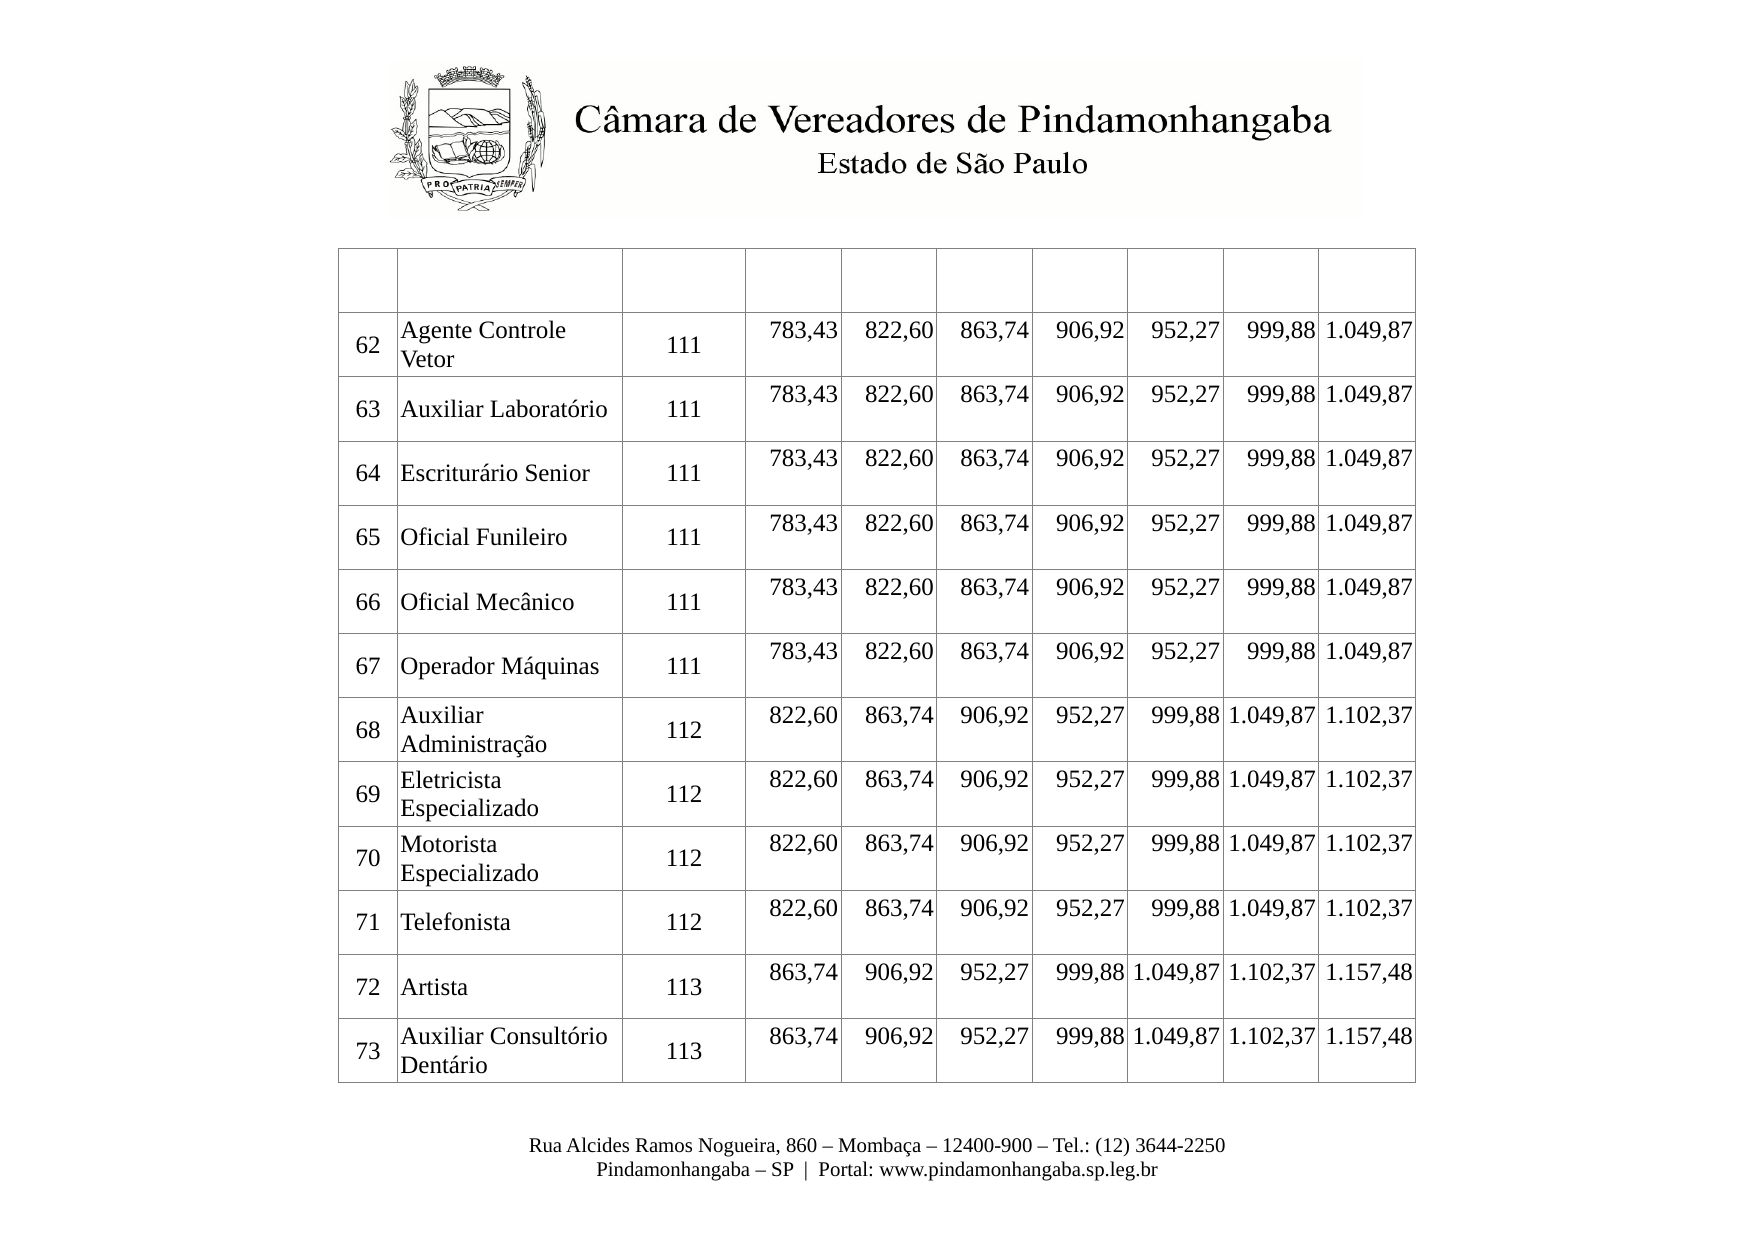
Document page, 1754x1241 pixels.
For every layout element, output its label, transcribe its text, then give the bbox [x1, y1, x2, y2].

table_cell [746, 249, 841, 312]
table_cell 999,88 [1033, 1019, 1127, 1082]
table_cell 999,88 [1128, 762, 1223, 826]
table_cell 952,27 [937, 1019, 1032, 1082]
table_cell 1.102,37 [1319, 891, 1415, 954]
table_cell 863,74 [842, 827, 936, 890]
table_cell 952,27 [1128, 634, 1223, 697]
table_cell 1.049,87 [1224, 698, 1318, 761]
table_cell 783,43 [746, 442, 841, 505]
table_cell Escriturário Senior [398, 442, 622, 505]
table_cell 783,43 [746, 634, 841, 697]
picture [389, 59, 1365, 219]
table_cell 863,74 [937, 442, 1032, 505]
table_cell 783,43 [746, 506, 841, 569]
table_cell [1224, 249, 1318, 312]
table_cell 783,43 [746, 313, 841, 376]
table_cell 999,88 [1224, 377, 1318, 441]
table_cell 906,92 [1033, 313, 1127, 376]
table_cell 952,27 [1128, 442, 1223, 505]
table_cell Eletricista Especializado [398, 762, 622, 826]
table_cell Telefonista [398, 891, 622, 954]
table_cell 1.049,87 [1224, 891, 1318, 954]
table_cell 999,88 [1128, 891, 1223, 954]
table_cell 1.049,87 [1319, 377, 1415, 441]
table_cell Auxiliar Laboratório [398, 377, 622, 441]
table_cell 999,88 [1033, 955, 1127, 1018]
table_cell 62 [339, 313, 397, 376]
table_cell 66 [339, 570, 397, 633]
table_cell [1319, 249, 1415, 312]
table_cell 952,27 [1033, 698, 1127, 761]
table_cell Motorista Especializado [398, 827, 622, 890]
table_cell 112 [623, 827, 745, 890]
table_cell 111 [623, 570, 745, 633]
table_cell 1.049,87 [1224, 762, 1318, 826]
table_cell 73 [339, 1019, 397, 1082]
table_cell 863,74 [842, 891, 936, 954]
table_cell 113 [623, 955, 745, 1018]
table_cell 71 [339, 891, 397, 954]
table_cell 111 [623, 506, 745, 569]
table_cell 906,92 [1033, 377, 1127, 441]
table_cell 1.049,87 [1319, 442, 1415, 505]
table_cell 863,74 [746, 1019, 841, 1082]
table_cell [937, 249, 1032, 312]
table_cell 113 [623, 1019, 745, 1082]
table_cell 1.049,87 [1319, 634, 1415, 697]
table_cell 1.102,37 [1319, 827, 1415, 890]
table_cell 999,88 [1128, 827, 1223, 890]
table_cell 822,60 [842, 377, 936, 441]
table_cell 111 [623, 377, 745, 441]
table_cell 112 [623, 762, 745, 826]
table_cell 111 [623, 634, 745, 697]
table_cell 1.049,87 [1319, 570, 1415, 633]
table_cell 906,92 [842, 1019, 936, 1082]
table_cell 952,27 [1128, 506, 1223, 569]
table_cell 906,92 [937, 827, 1032, 890]
table_cell 65 [339, 506, 397, 569]
table_cell 112 [623, 891, 745, 954]
table_cell 822,60 [842, 313, 936, 376]
table_cell 906,92 [1033, 442, 1127, 505]
table_cell 69 [339, 762, 397, 826]
table_cell 999,88 [1128, 698, 1223, 761]
table_cell 952,27 [1033, 762, 1127, 826]
table_cell 863,74 [937, 313, 1032, 376]
table_cell 783,43 [746, 377, 841, 441]
table_cell Artista [398, 955, 622, 1018]
table_cell 1.049,87 [1319, 506, 1415, 569]
table_cell 1.102,37 [1224, 1019, 1318, 1082]
table_cell [339, 249, 397, 312]
table_cell 999,88 [1224, 506, 1318, 569]
table_cell 68 [339, 698, 397, 761]
table_cell Auxiliar Administração [398, 698, 622, 761]
table_cell 1.102,37 [1224, 955, 1318, 1018]
table_cell [1033, 249, 1127, 312]
table_cell 863,74 [937, 634, 1032, 697]
table_cell 906,92 [937, 891, 1032, 954]
table_cell 822,60 [842, 634, 936, 697]
table_cell 822,60 [746, 762, 841, 826]
table_cell 822,60 [746, 891, 841, 954]
table_cell 822,60 [842, 570, 936, 633]
table_cell 1.157,48 [1319, 1019, 1415, 1082]
table_cell 952,27 [1128, 570, 1223, 633]
table_cell 863,74 [842, 762, 936, 826]
table_cell 1.102,37 [1319, 698, 1415, 761]
table_cell 999,88 [1224, 570, 1318, 633]
table_cell 67 [339, 634, 397, 697]
table_cell 111 [623, 442, 745, 505]
table_cell Oficial Mecânico [398, 570, 622, 633]
table_cell Agente Controle Vetor [398, 313, 622, 376]
table_cell 863,74 [937, 570, 1032, 633]
table_cell 999,88 [1224, 634, 1318, 697]
table_cell 1.102,37 [1319, 762, 1415, 826]
table_cell 111 [623, 313, 745, 376]
table_cell 863,74 [746, 955, 841, 1018]
table_cell 783,43 [746, 570, 841, 633]
table_cell 863,74 [842, 698, 936, 761]
table_cell 906,92 [937, 698, 1032, 761]
table_cell 822,60 [746, 827, 841, 890]
table_cell [1128, 249, 1223, 312]
table_cell Oficial Funileiro [398, 506, 622, 569]
table_cell 952,27 [1128, 377, 1223, 441]
table_cell 863,74 [937, 506, 1032, 569]
table_cell 822,60 [746, 698, 841, 761]
table_cell 1.049,87 [1319, 313, 1415, 376]
table_cell 63 [339, 377, 397, 441]
table_cell 1.157,48 [1319, 955, 1415, 1018]
table_cell 1.049,87 [1128, 955, 1223, 1018]
table_cell Auxiliar Consultório Dentário [398, 1019, 622, 1082]
table_cell 952,27 [1033, 891, 1127, 954]
table_cell 952,27 [937, 955, 1032, 1018]
table_cell 906,92 [842, 955, 936, 1018]
table_cell 112 [623, 698, 745, 761]
table_cell 999,88 [1224, 313, 1318, 376]
table_cell [398, 249, 622, 312]
table_cell 863,74 [937, 377, 1032, 441]
table_cell 906,92 [1033, 506, 1127, 569]
table_cell 70 [339, 827, 397, 890]
table_cell 64 [339, 442, 397, 505]
table_cell 999,88 [1224, 442, 1318, 505]
table_cell [842, 249, 936, 312]
table_cell Operador Máquinas [398, 634, 622, 697]
table_cell 1.049,87 [1128, 1019, 1223, 1082]
table_cell 952,27 [1128, 313, 1223, 376]
table_cell 906,92 [1033, 570, 1127, 633]
table_cell 906,92 [1033, 634, 1127, 697]
table_cell 822,60 [842, 506, 936, 569]
table_cell [623, 249, 745, 312]
table_cell 952,27 [1033, 827, 1127, 890]
table_cell 822,60 [842, 442, 936, 505]
table_cell 72 [339, 955, 397, 1018]
table_cell 1.049,87 [1224, 827, 1318, 890]
table_cell 906,92 [937, 762, 1032, 826]
